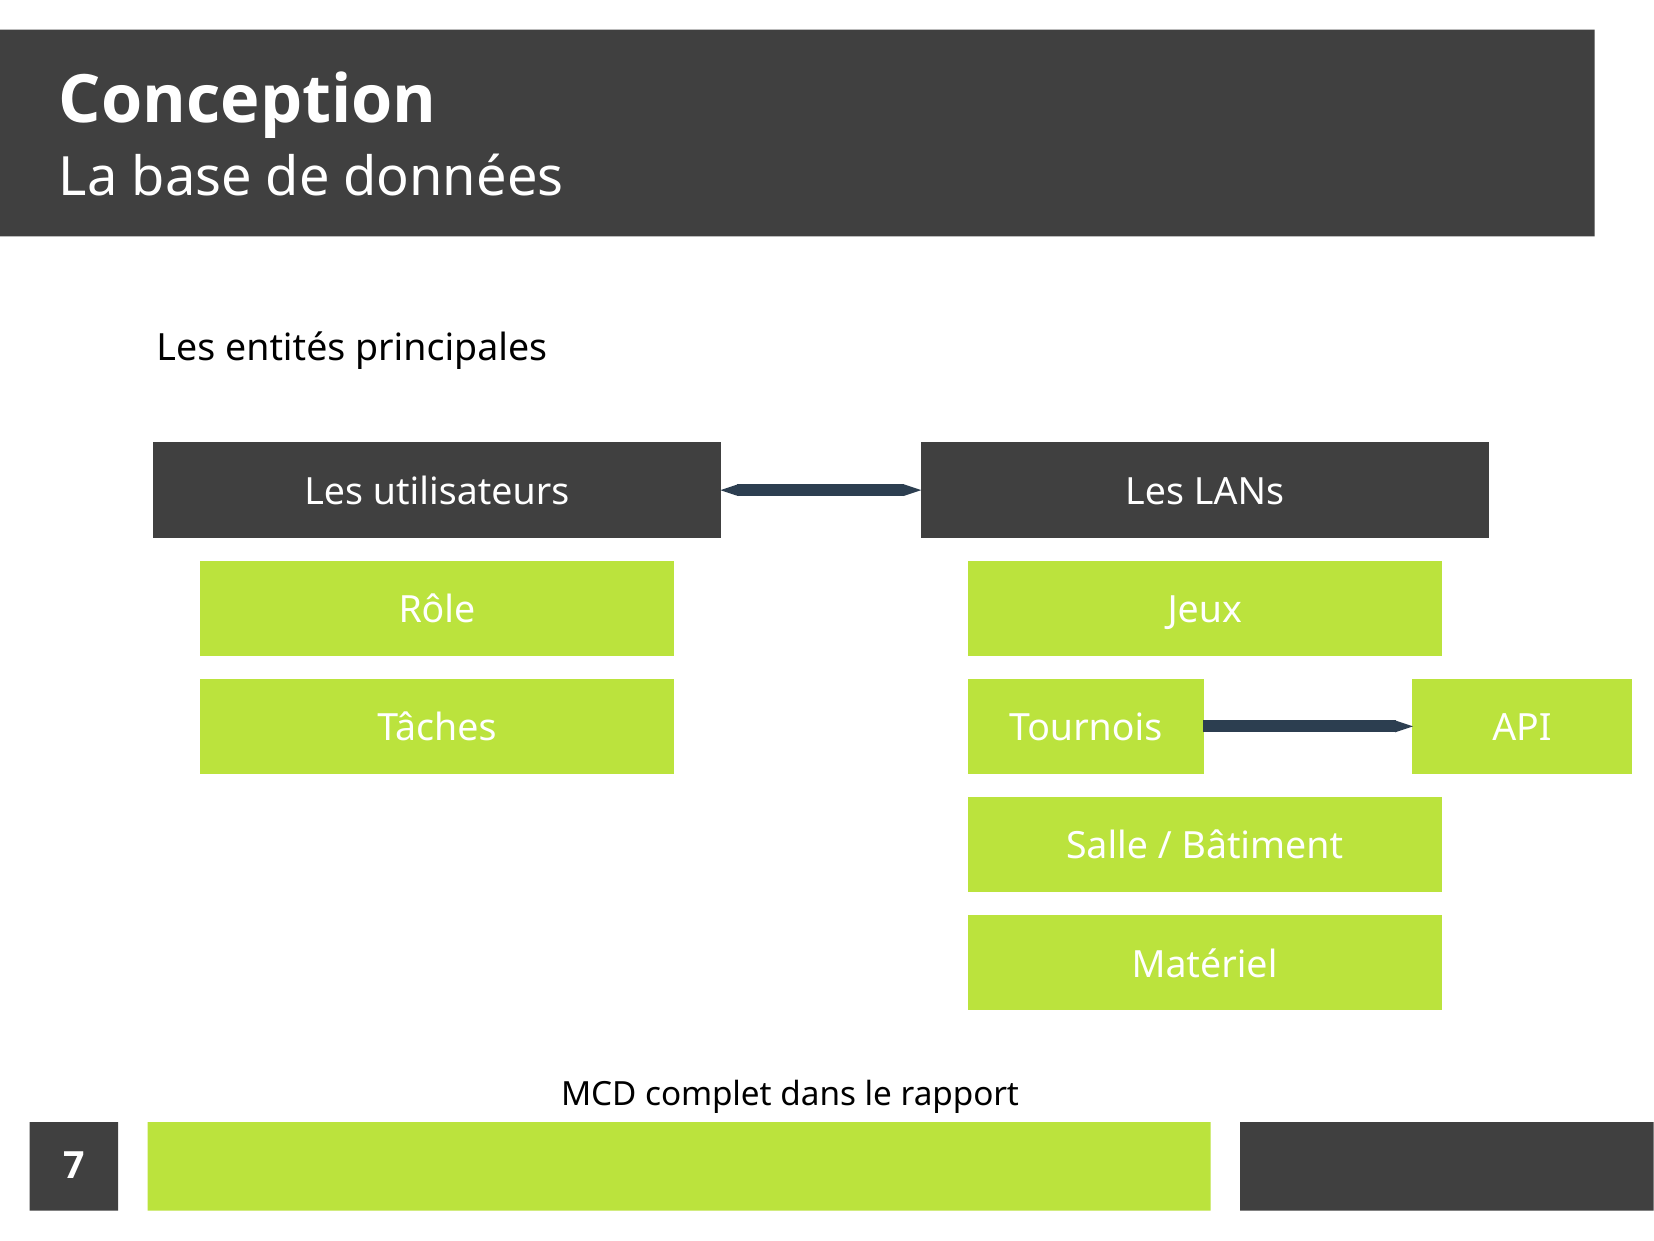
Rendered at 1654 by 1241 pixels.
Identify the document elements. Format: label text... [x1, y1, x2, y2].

title Conception [59, 47, 1595, 118]
text_box Les utilisateurs [153, 442, 721, 538]
text_box [29, 1122, 119, 1211]
text_box Les LANs [921, 442, 1489, 538]
text_box API [1412, 679, 1632, 774]
text_box Salle / Bâtiment [968, 797, 1442, 892]
text_box Jeux [968, 561, 1442, 656]
text_box Matériel [968, 915, 1442, 1010]
text_box Tournois [968, 679, 1204, 774]
text_box Rôle [200, 561, 674, 656]
text_box MCD complet dans le rapport [546, 1062, 1063, 1117]
title La base de données [59, 118, 1595, 207]
text_box Tâches [200, 679, 674, 774]
text_box Les entités principales [141, 312, 650, 415]
